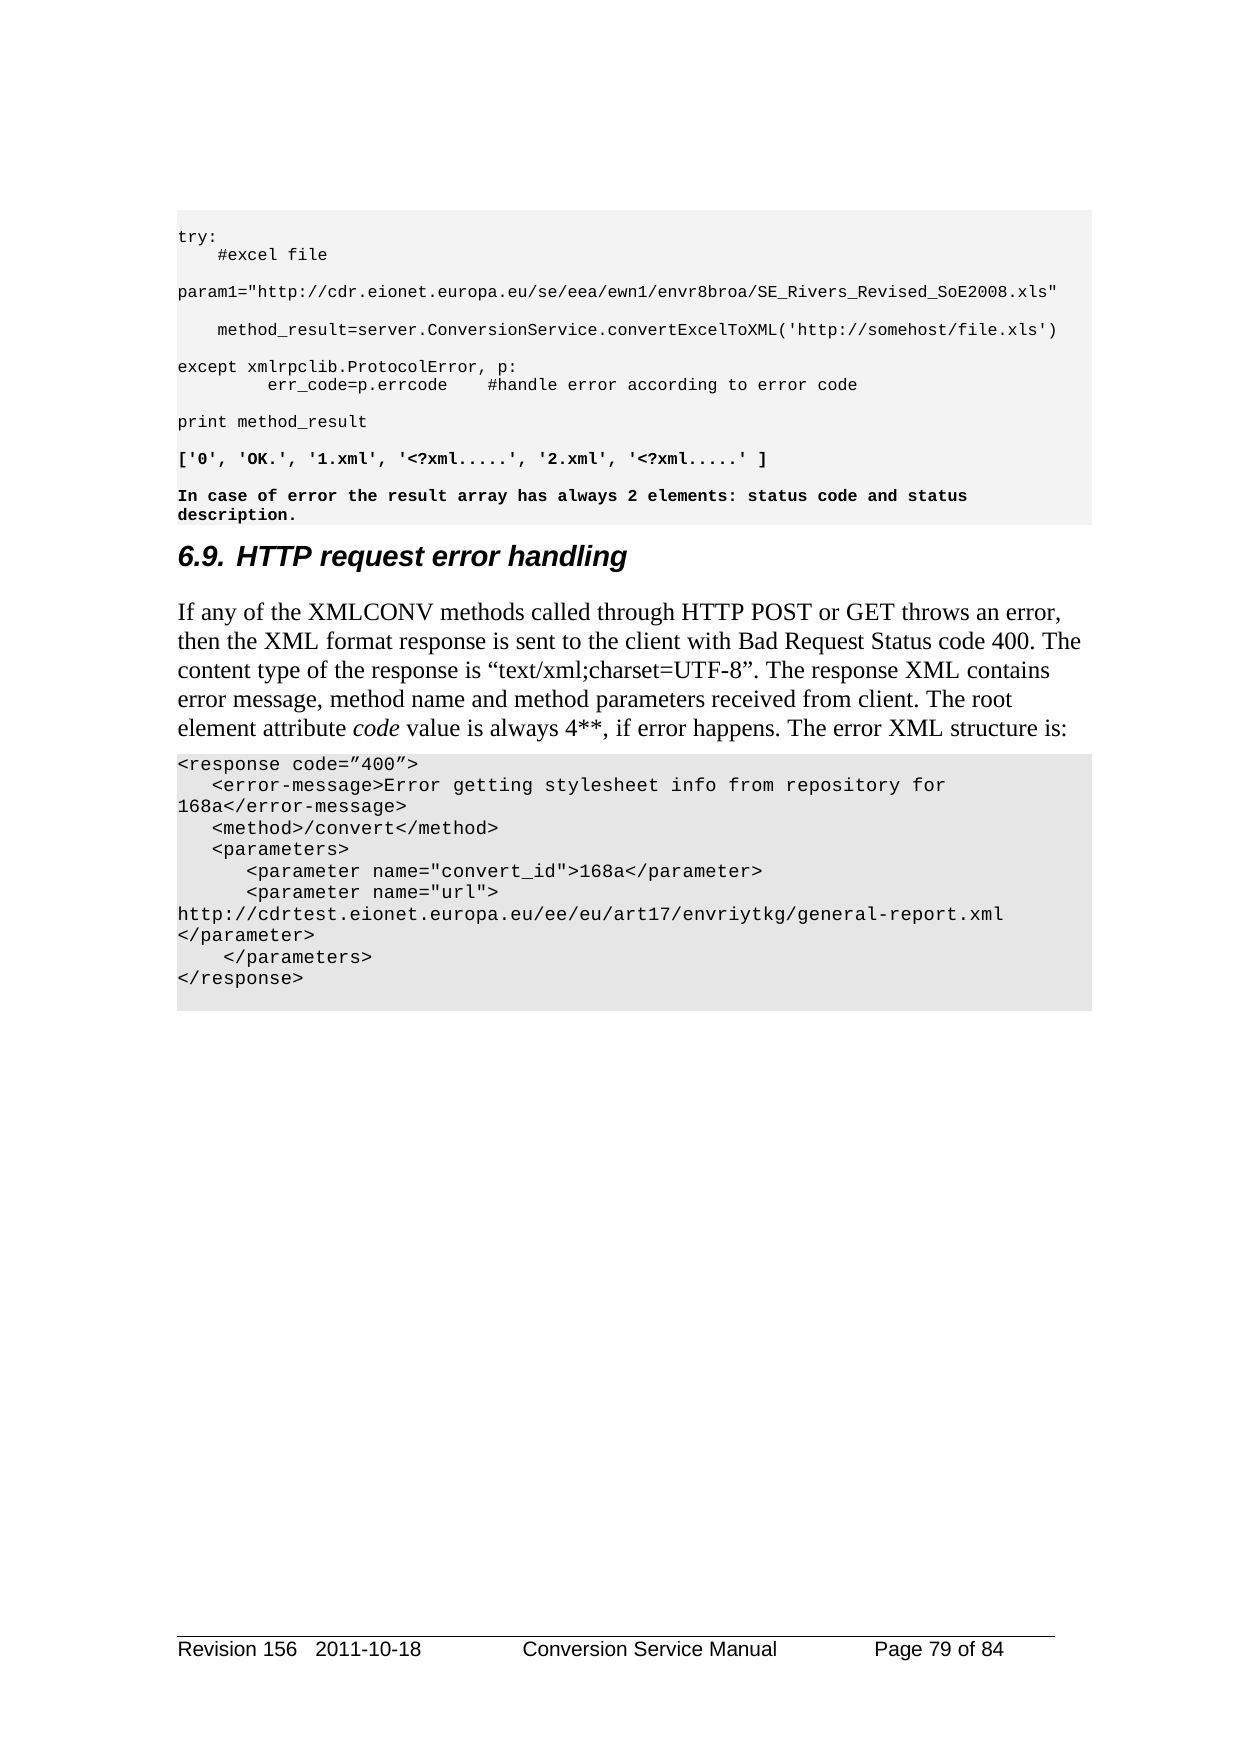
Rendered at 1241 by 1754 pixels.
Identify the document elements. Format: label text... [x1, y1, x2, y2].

text If any of the XMLCONV methods called through HTTP POST or GET throws an error, then the XML format response is sent to the client with Bad Request Status code 400. The content type of the response is “text/xml;charset=UTF-8”. The response XML contains error message, method name and method parameters received from client. The root element attribute code value is always 4**, if error happens. The error XML structure is: [177, 597, 1092, 742]
list try: [177, 229, 1092, 247]
list </response> [177, 968, 1092, 990]
list </parameter> [177, 926, 1092, 947]
list except xmlrpclib.ProtocolError, p: [177, 358, 1092, 377]
subtitle HTTP request error handling [177, 538, 1092, 572]
list print method_result [177, 414, 1092, 433]
list param1="http://cdr.eionet.europa.eu/se/eea/ewn1/envr8broa/SE_Rivers_Revised_SoE2008.xls" [177, 266, 1092, 303]
list In case of error the result array has always 2 elements: status code and status description. [177, 488, 1092, 525]
list err_code=p.errcode #handle error according to error code [177, 377, 1092, 396]
list <error-message>Error getting stylesheet info from repository for 168a</error-message> [177, 775, 1092, 818]
list <parameter name="convert_id">168a</parameter> [177, 861, 1092, 883]
list ['0', 'OK.', '1.xml', '<?xml.....', '2.xml', '<?xml.....' ] [177, 451, 1092, 470]
list <parameters> [177, 840, 1092, 861]
list <response code=”400”> [177, 754, 1092, 775]
list </parameters> [177, 947, 1092, 968]
list <method>/convert</method> [177, 818, 1092, 840]
list method_result=server.ConversionService.convertExcelToXML('http://somehost/file.xls') [177, 321, 1092, 340]
list #excel file [177, 247, 1092, 266]
list <parameter name="url"> http://cdrtest.eionet.europa.eu/ee/eu/art17/envriytkg/general-report.xml [177, 883, 1092, 926]
